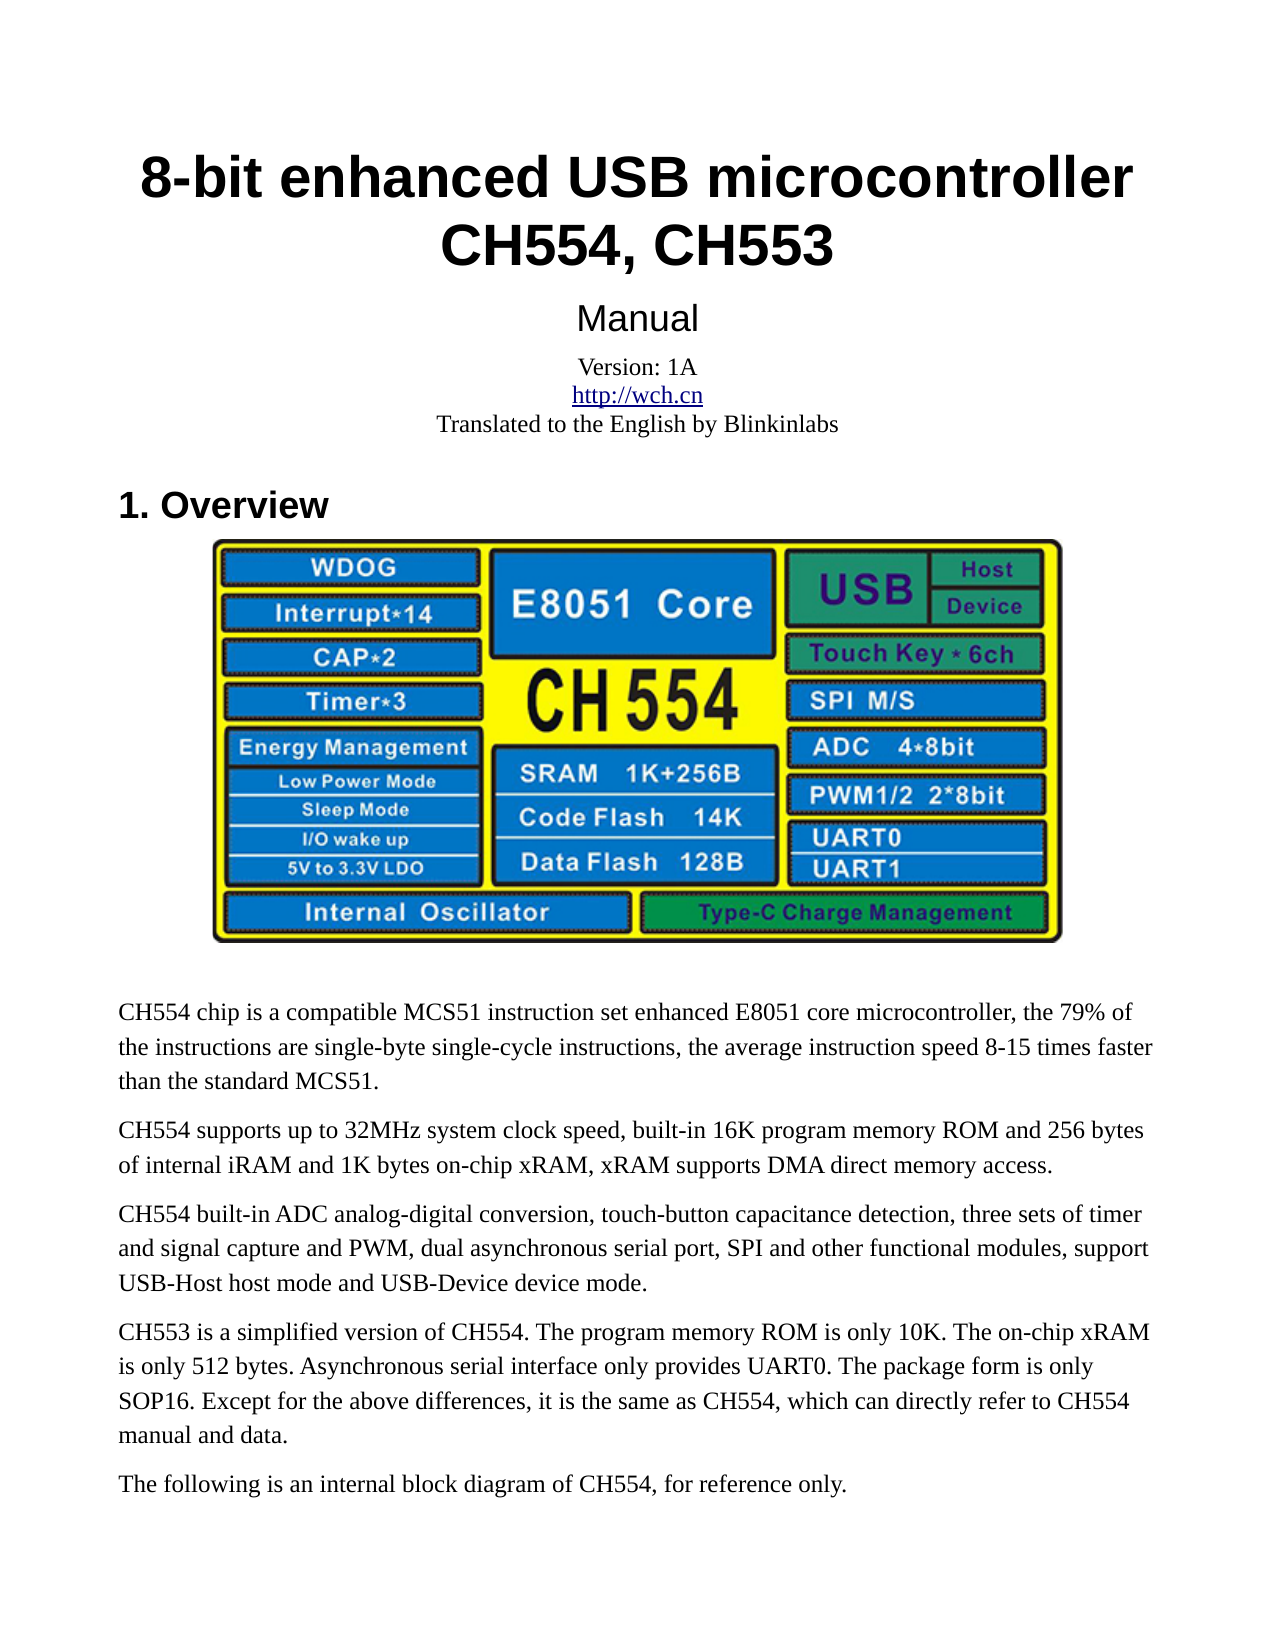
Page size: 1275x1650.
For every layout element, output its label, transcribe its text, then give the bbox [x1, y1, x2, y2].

subtitle Manual [118, 296, 1157, 339]
text Translated to the English by Blinkinlabs [118, 409, 1157, 438]
text CH554 supports up to 32MHz system clock speed, built-in 16K program memory ROM and 256 bytes of internal iRAM and 1K bytes on-chip xRAM, xRAM supports DMA direct memory access. [118, 1115, 1157, 1178]
text Version: 1A [118, 352, 1157, 380]
text CH553 is a simplified version of CH554. The program memory ROM is only 10K. The on-chip xRAM is only 512 bytes. Asynchronous serial interface only provides UART0. The package form is only SOP16. Except for the above differences, it is the same as CH554, which can directly refer to CH554 manual and data. [118, 1317, 1157, 1449]
text The following is an internal block diagram of CH554, for reference only. [118, 1469, 1157, 1498]
text http://wch.cn [118, 380, 1157, 409]
text CH554 built-in ADC analog-digital conversion, touch-button capacitance detection, three sets of timer and signal capture and PWM, dual asynchronous serial port, SPI and other functional modules, support USB-Host host mode and USB-Device device mode. [118, 1199, 1157, 1297]
title 8-bit enhanced USB microcontroller CH554, CH553 [118, 143, 1157, 277]
picture [212, 539, 1063, 943]
subtitle 1. Overview [118, 483, 1157, 527]
text CH554 chip is a compatible MCS51 instruction set enhanced E8051 core microcontroller, the 79% of the instructions are single-byte single-cycle instructions, the average instruction speed 8-15 times faster than the standard MCS51. [118, 997, 1157, 1095]
